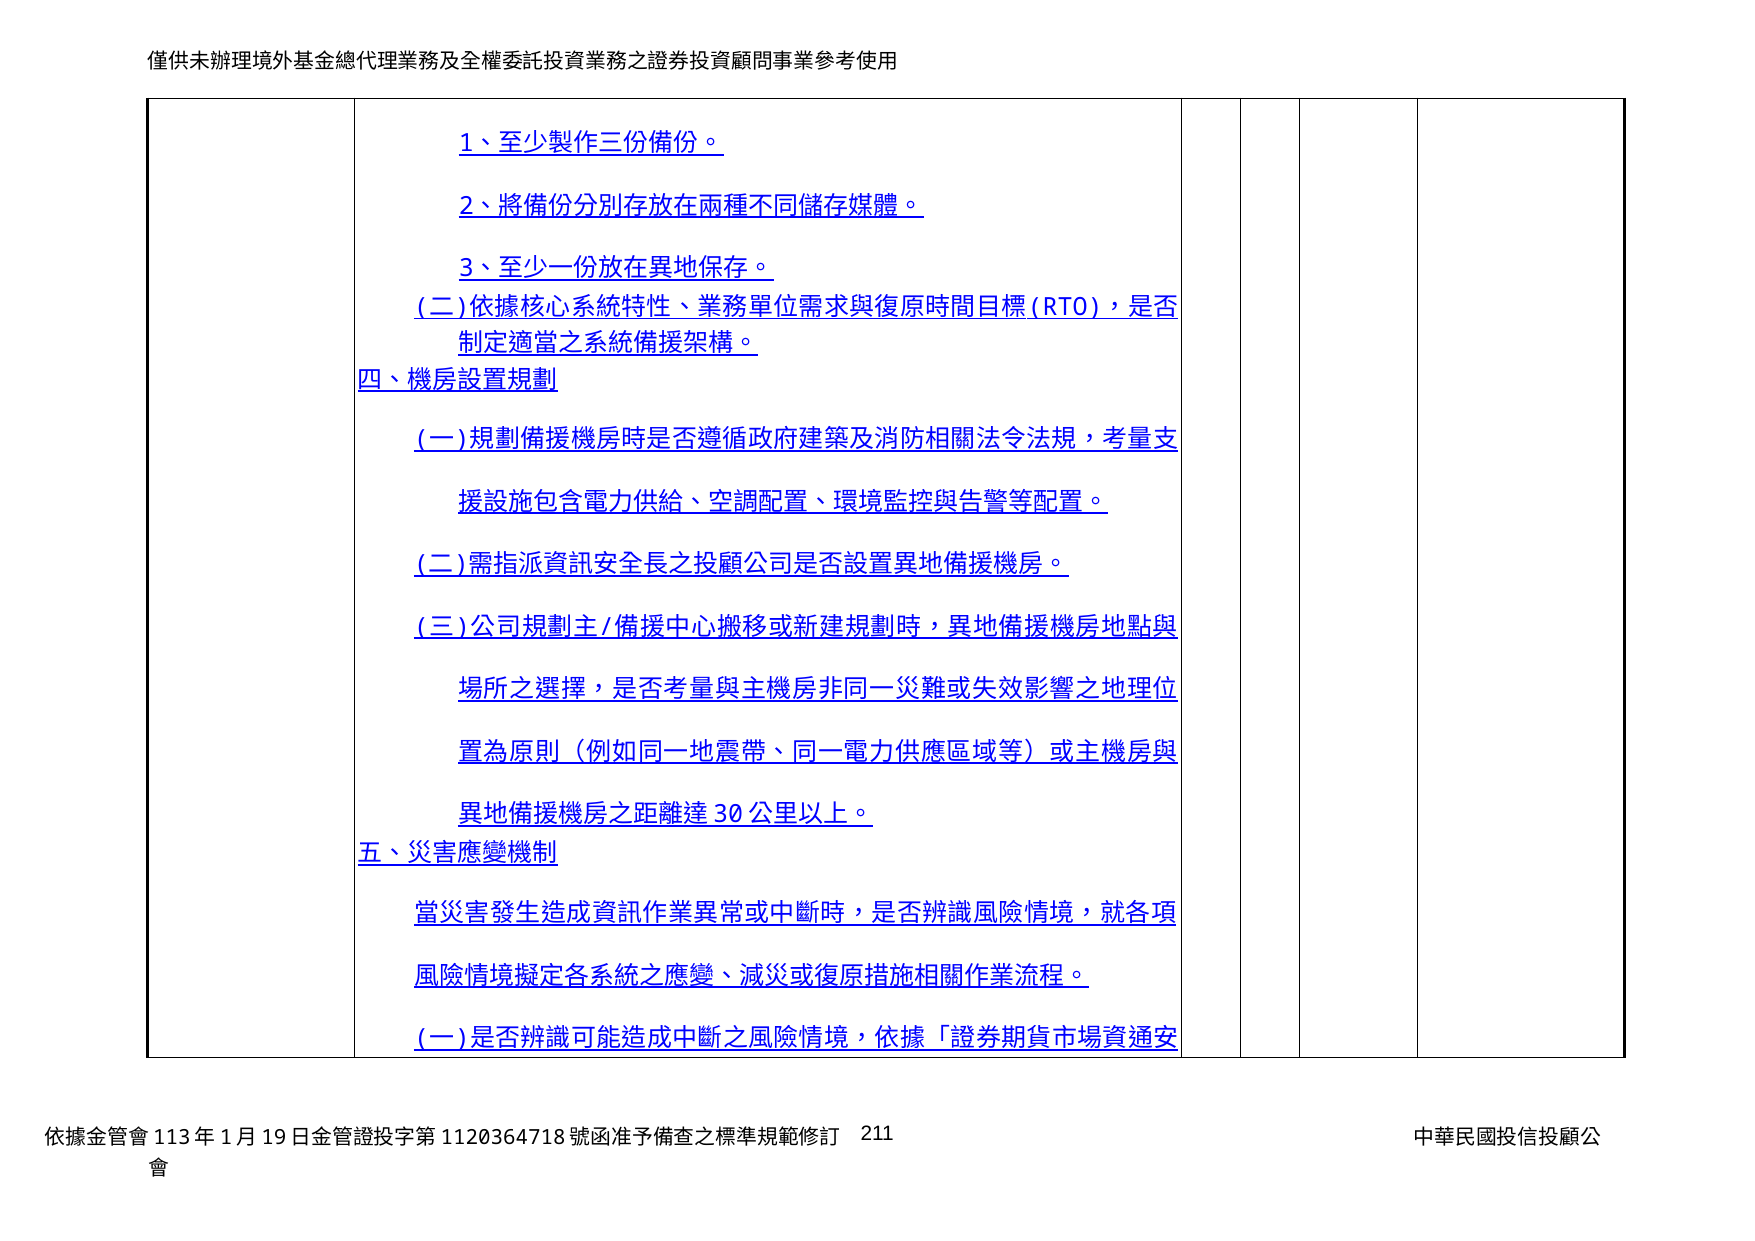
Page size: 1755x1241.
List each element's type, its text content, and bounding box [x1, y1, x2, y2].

table_cell [149, 99, 354, 1057]
table_cell [1300, 99, 1417, 1057]
table_cell [1418, 99, 1623, 1057]
table_cell [1182, 99, 1240, 1057]
table_cell 1、至少製作三份備份。 2、將備份分別存放在兩種不同儲存媒體。 3、至少一份放在異地保存。 (二)依據核心系統特性、業務單位需求與復原時間目標(RTO)，是否制定適當之系統備援架構。 四、機房設置規劃 (一)規劃備援機房時是否遵循政府建築及消防相關法令法規，考量支援設施包含電力供給、空調配置、環境監控與告警等配置。 (二)需指派資訊安全長之投顧公司是否設置異地備援機房。 (三)公司規劃主/備援中心搬移或新建規劃時，異地備援機房地點與場所之選擇，是否考量與主機房非同一災難或失效影響之地理位置為原則（例如同一地震帶、同一電力供應區域等）或主機房與異地備援機房之距離達30公里以上。 五、災害應變機制 當災害發生造成資訊作業異常或中斷時，是否辨識風險情境，就各項風險情境擬定各系統之應變、減災或復原措施相關作業流程。 (一)是否辨識可能造成中斷之風險情境，依據「證券期貨市場資通安 [355, 99, 1181, 1057]
table_cell [1241, 99, 1299, 1057]
